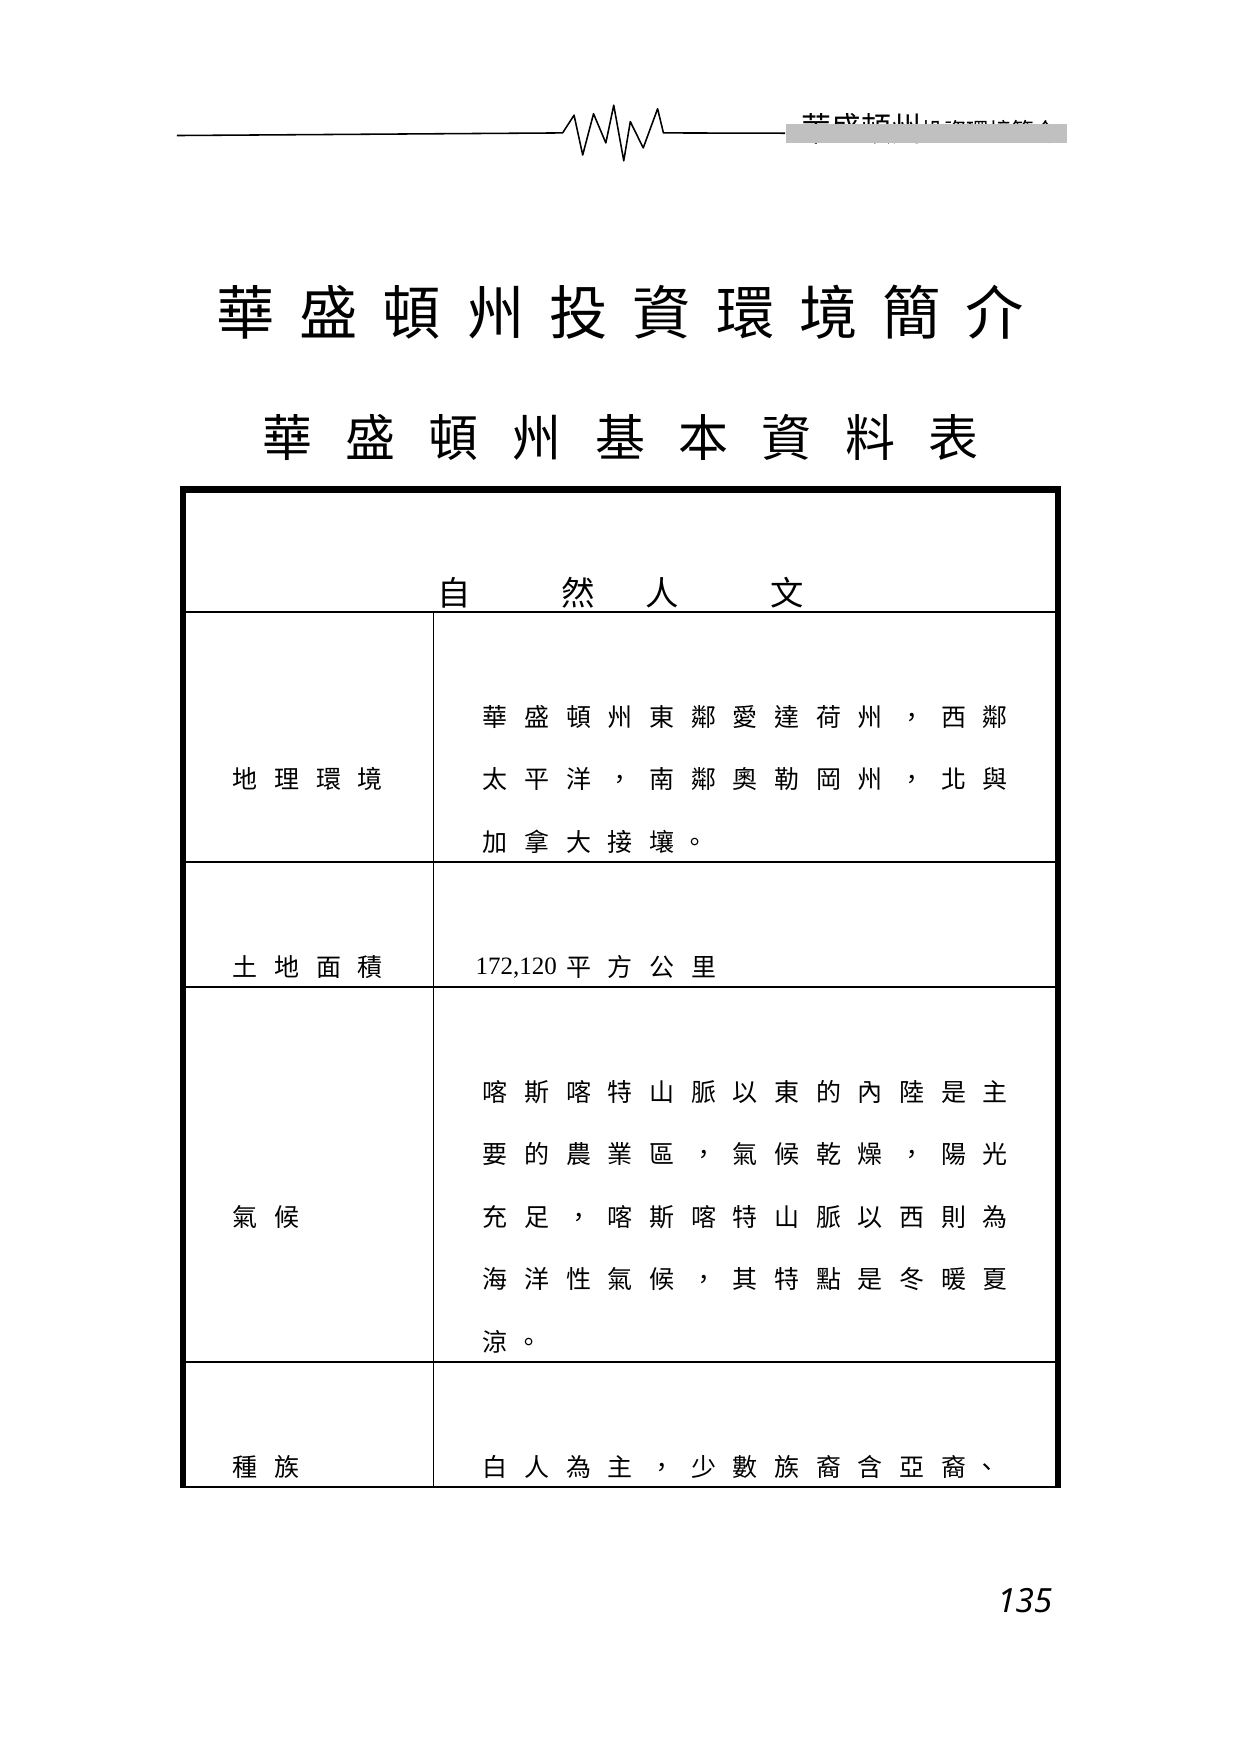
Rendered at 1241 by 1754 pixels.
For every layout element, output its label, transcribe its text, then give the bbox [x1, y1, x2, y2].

table_cell 白人為主，少數族裔含亞裔、 [434, 1363, 1055, 1486]
table_header 自 然 人 文 [186, 493, 1055, 611]
table_cell 172,120平方公里 [434, 863, 1055, 986]
table_cell 華盛頓州東鄰愛達荷州，西鄰太平洋，南鄰奧勒岡州，北與加拿大接壤。 [434, 613, 1055, 861]
table_cell 氣候 [186, 988, 433, 1361]
text 華盛頓州投資環境簡介 [183, 236, 1058, 361]
text 華盛頓州基本資料表 [183, 361, 1058, 486]
table_cell 種族 [186, 1363, 433, 1486]
table_cell 地理環境 [186, 613, 433, 861]
table_cell 喀斯喀特山脈以東的內陸是主要的農業區，氣候乾燥，陽光充足，喀斯喀特山脈以西則為海洋性氣候，其特點是冬暖夏涼。 [434, 988, 1055, 1361]
table_cell 土地面積 [186, 863, 433, 986]
